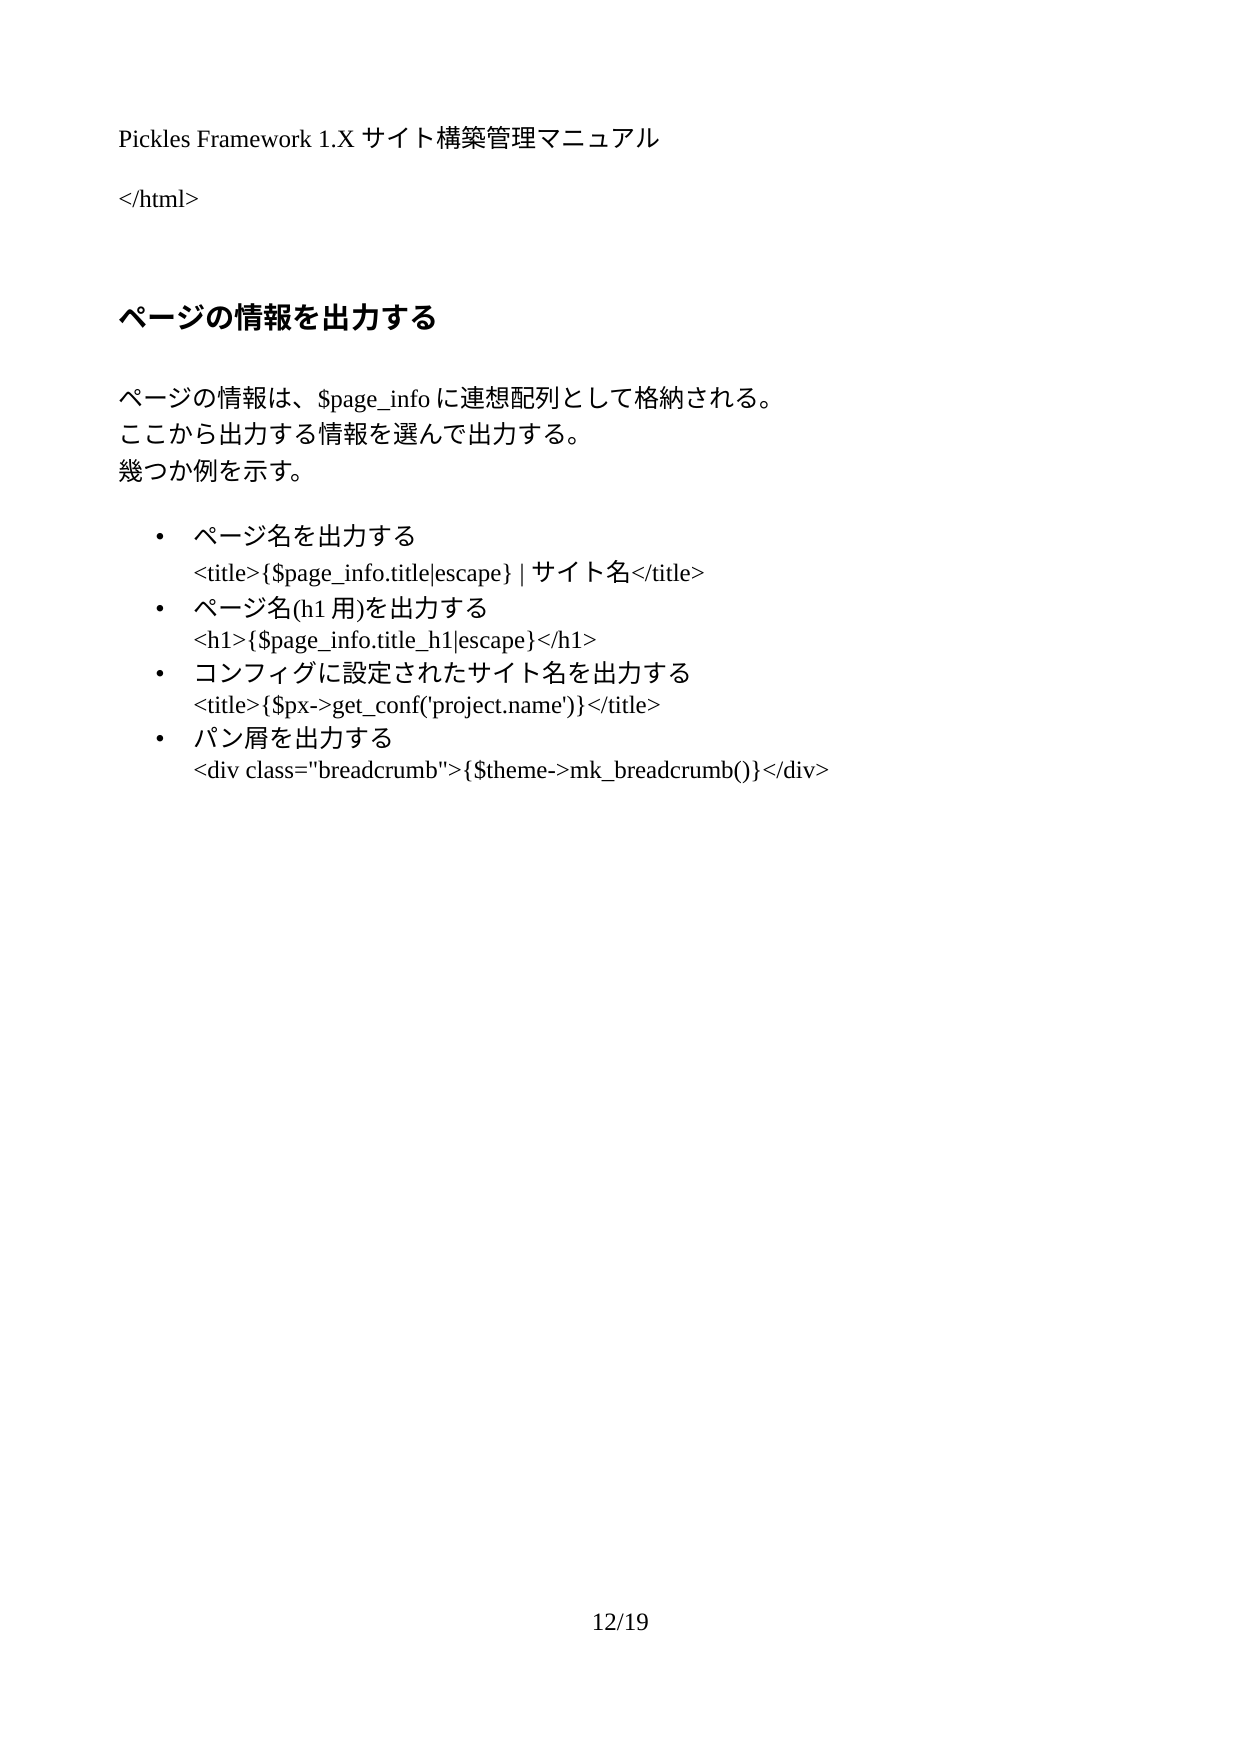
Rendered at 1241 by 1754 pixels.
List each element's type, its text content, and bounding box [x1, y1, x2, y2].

list ページ名を出力する <title>{$page_info.title|escape} | サイト名</title> [156, 516, 1122, 589]
subtitle ページの情報を出力する [118, 295, 1122, 337]
list ページ名(h1用)を出力する <h1>{$page_info.title_h1|escape}</h1> [156, 589, 1122, 654]
list パン屑を出力する <div class="breadcrumb">{$theme->mk_breadcrumb()}</div> [156, 719, 1122, 784]
text ページの情報は、$page_infoに連想配列として格納される。 [118, 379, 1122, 415]
text 幾つか例を示す。 [118, 451, 1122, 487]
list コンフィグに設定されたサイト名を出力する <title>{$px->get_conf('project.name')}</title> [156, 654, 1122, 719]
text ここから出力する情報を選んで出力する。 [118, 415, 1122, 451]
text </html> [118, 184, 1122, 213]
